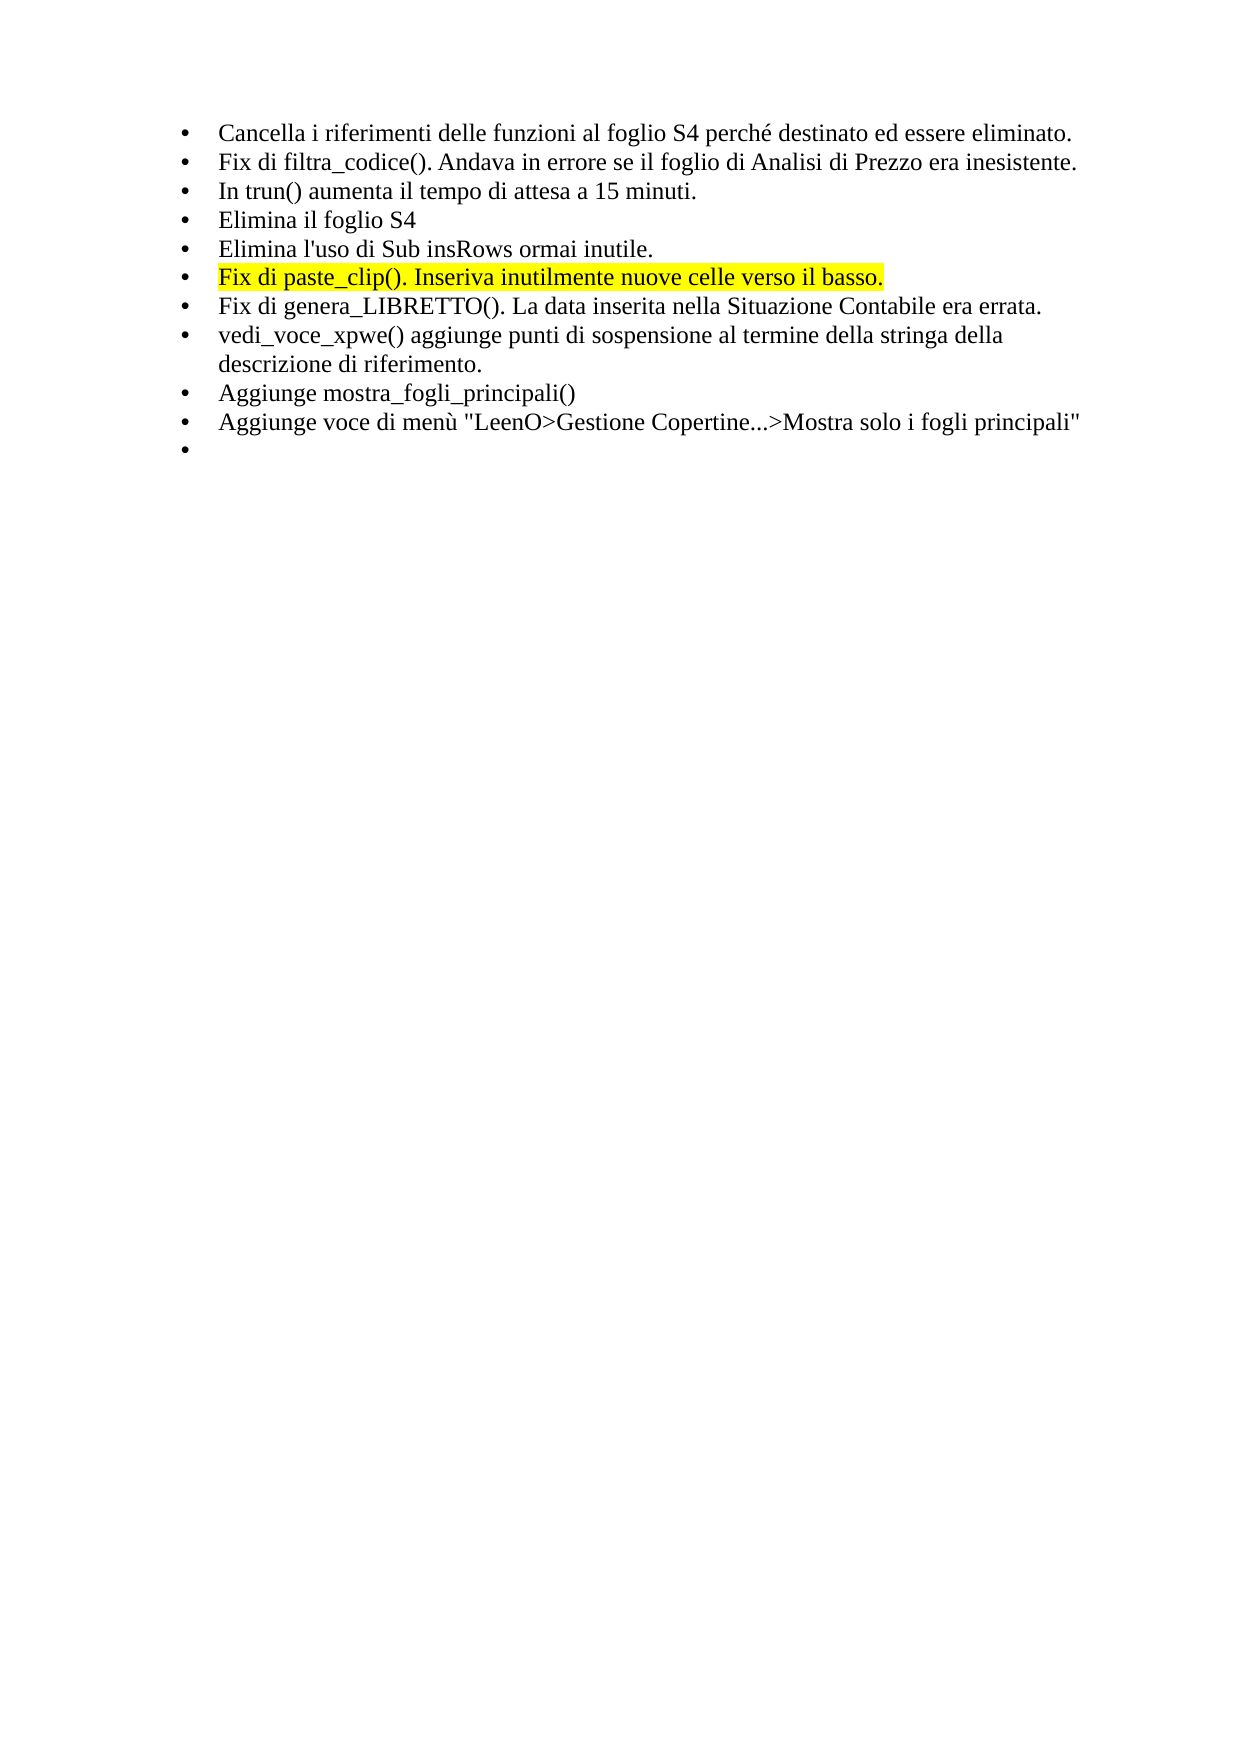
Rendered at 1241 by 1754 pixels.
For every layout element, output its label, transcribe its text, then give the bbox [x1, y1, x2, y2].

list In trun() aumenta il tempo di attesa a 15 minuti. [181, 176, 1122, 205]
list Elimina il foglio S4 [181, 205, 1122, 233]
list vedi_voce_xpwe() aggiunge punti di sospensione al termine della stringa della descrizione di riferimento. [181, 320, 1122, 378]
list Aggiunge voce di menù "LeenO>Gestione Copertine...>Mostra solo i fogli principali" [181, 407, 1122, 435]
list Elimina l'uso di Sub insRows ormai inutile. [181, 233, 1122, 262]
list Cancella i riferimenti delle funzioni al foglio S4 perché destinato ed essere eliminato. [181, 118, 1122, 147]
list Fix di paste_clip(). Inseriva inutilmente nuove celle verso il basso. [181, 262, 1122, 291]
list Fix di filtra_codice(). Andava in errore se il foglio di Analisi di Prezzo era inesistente. [181, 147, 1122, 176]
list Fix di genera_LIBRETTO(). La data inserita nella Situazione Contabile era errata. [181, 291, 1122, 320]
list Aggiunge mostra_fogli_principali() [181, 378, 1122, 407]
